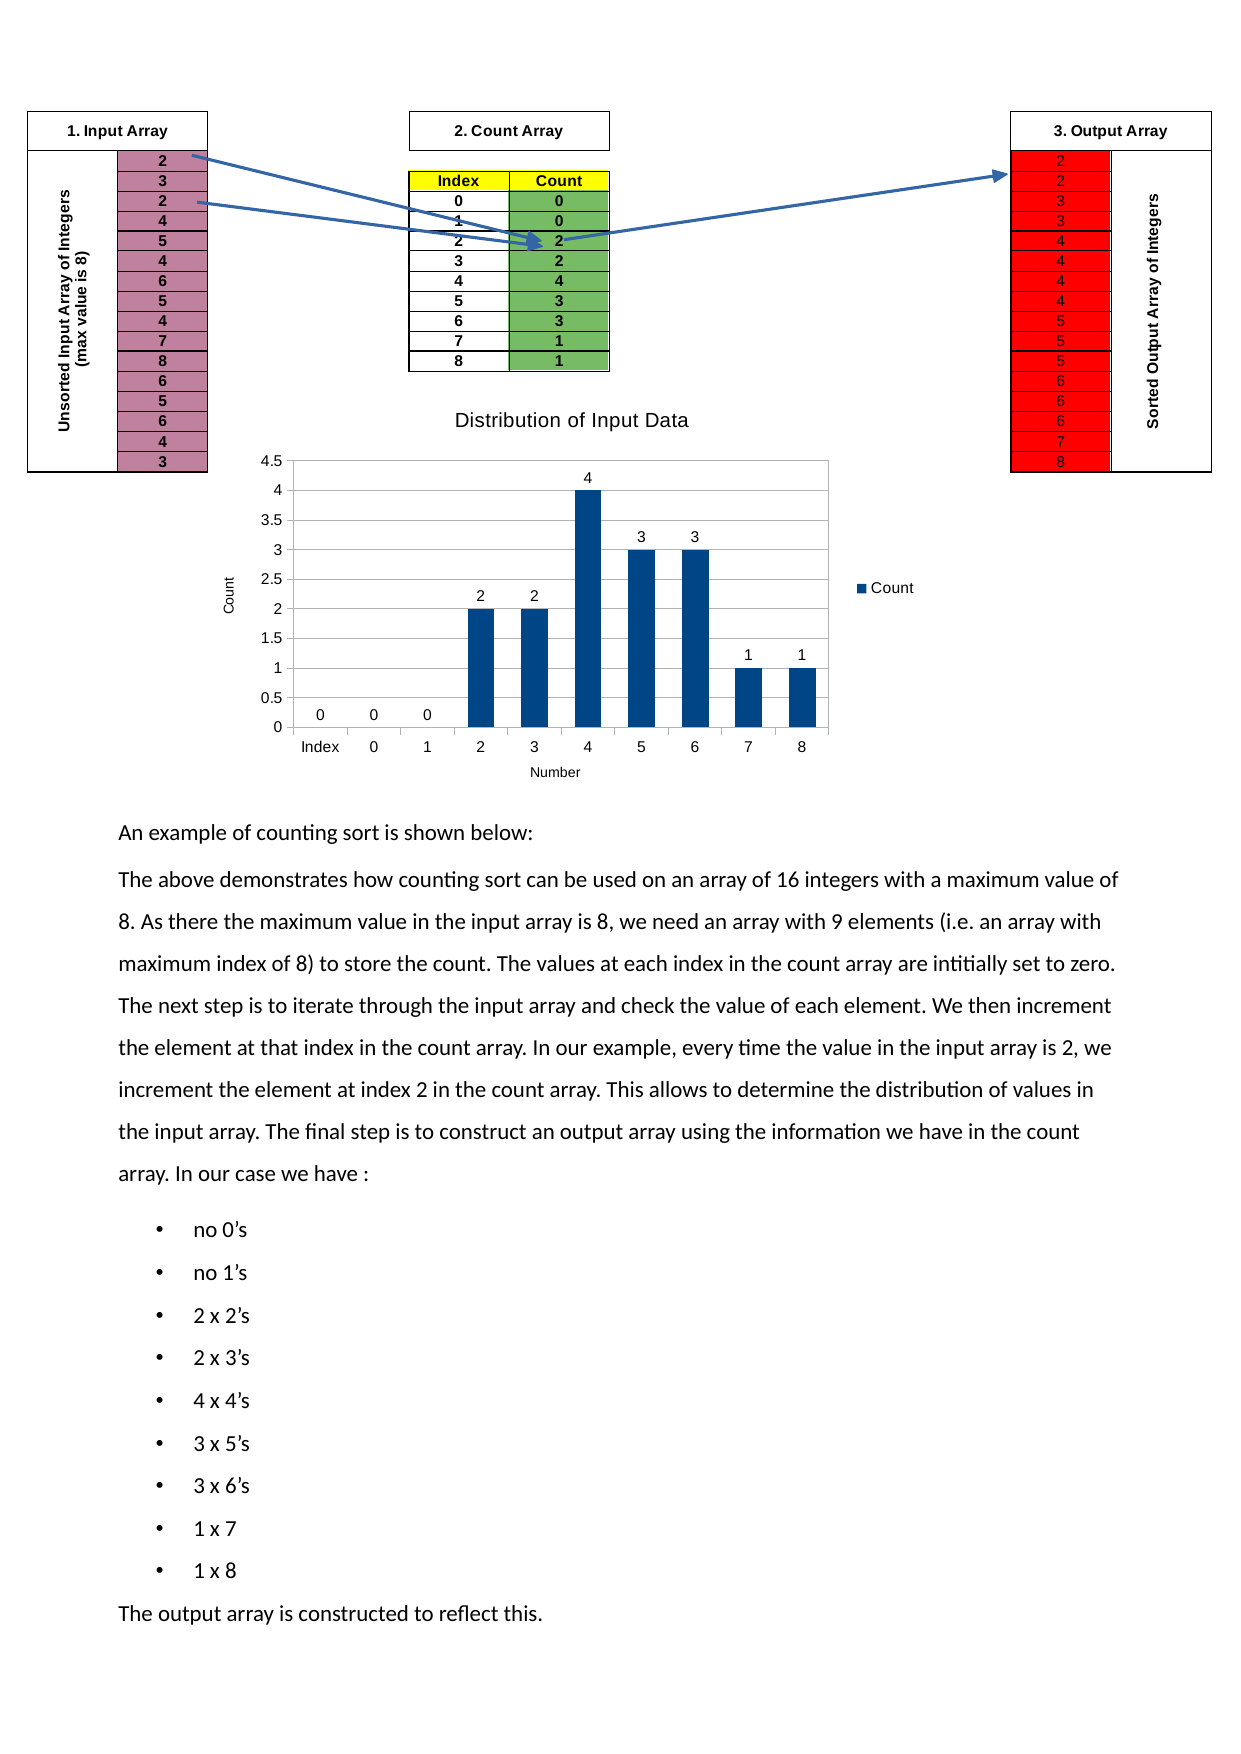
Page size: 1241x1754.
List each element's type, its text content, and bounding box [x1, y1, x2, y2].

list no 0’s [156, 1216, 1122, 1244]
list 1 x 7 [156, 1514, 1122, 1542]
list no 1’s [156, 1258, 1122, 1286]
list 1 x 8 [156, 1556, 1122, 1584]
text The output array is constructed to reflect this. [118, 1599, 1122, 1627]
list 3 x 5’s [156, 1429, 1122, 1457]
list 2 x 3’s [156, 1343, 1122, 1371]
text The above demonstrates how counting sort can be used on an array of 16 integers with a maximum value of 8. As there the maximum value in the input array is 8, we need an array with 9 elements (i.e. an array with maximum index of 8) to store the count. The values at each index in the count array are intitially set to zero. The next step is to iterate through the input array and check the value of each element. We then increment the element at that index in the count array. In our example, every time the value in the input array is 2, we increment the element at index 2 in the count array. This allows to determine the distribution of values in the input array. The final step is to construct an output array using the information we have in the count array. In our case we have : [118, 865, 1122, 1187]
text An example of counting sort is shown below: [118, 118, 1122, 846]
list 4 x 4’s [156, 1386, 1122, 1414]
list 2 x 2’s [156, 1301, 1122, 1329]
list 3 x 6’s [156, 1471, 1122, 1499]
